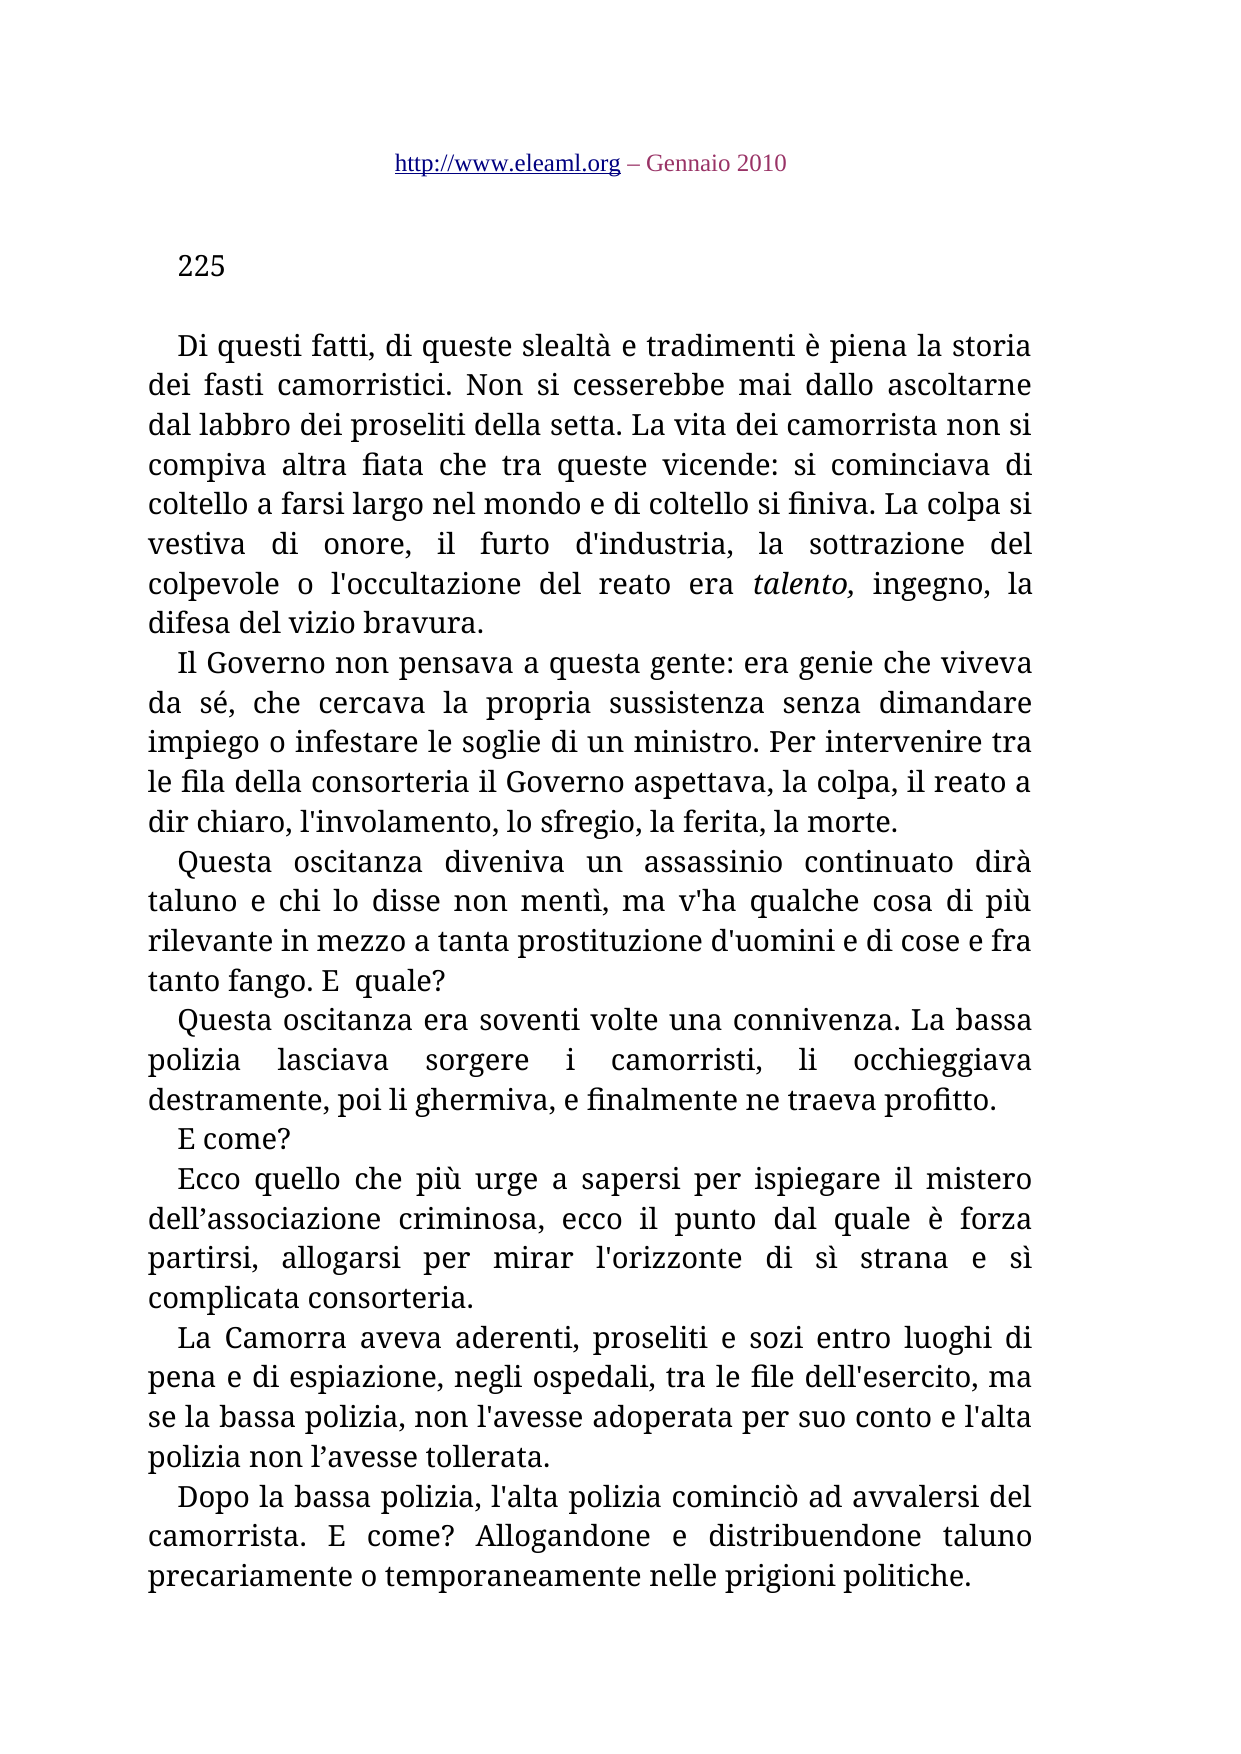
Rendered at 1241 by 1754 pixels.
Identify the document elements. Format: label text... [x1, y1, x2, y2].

text Questa oscitanza diveniva un assassinio continuato dirà taluno e chi lo disse non mentì, ma v'ha qualche cosa di più rilevante in mezzo a tanta prostituzione d'uomini e di cose e fra tanto fango. E quale? [148, 841, 1033, 999]
text Dopo la bassa polizia, l'alta polizia cominciò ad avvalersi del camorrista. E come? Allogandone e distribuendone taluno precariamente o temporaneamente nelle prigioni politiche. [148, 1476, 1033, 1595]
text Di questi fatti, di queste slealtà e tradimenti è piena la storia dei fasti camorristici. Non si cesserebbe mai dallo ascoltarne dal labbro dei proseliti della setta. La vita dei camorrista non si compiva altra fiata che tra queste vicende: si cominciava di coltello a farsi largo nel mondo e di coltello si finiva. La colpa si vestiva di onore, il furto d'industria, la sottrazione del colpevole o l'occultazione del reato era talento, ingegno, la difesa del vizio bravura. [148, 325, 1033, 642]
text E come? [148, 1119, 1033, 1158]
text 225 [148, 246, 1033, 285]
text Questa oscitanza era soventi volte una connivenza. La bassa polizia lasciava sorgere i camorristi, li occhieggiava destramente, poi li ghermiva, e finalmente ne traeva profitto. [148, 999, 1033, 1119]
text La Camorra aveva aderenti, proseliti e sozi entro luoghi di pena e di espiazione, negli ospedali, tra le file dell'esercito, ma se la bassa polizia, non l'avesse adoperata per suo conto e l'alta polizia non l’avesse tollerata. [148, 1317, 1033, 1476]
text Ecco quello che più urge a sapersi per ispiegare il mistero dell’associazione criminosa, ecco il punto dal quale è forza partirsi, allogarsi per mirar l'orizzonte di sì strana e sì complicata consorteria. [148, 1158, 1033, 1317]
text Il Governo non pensava a questa gente: era genie che viveva da sé, che cercava la propria sussistenza senza dimandare impiego o infestare le soglie di un ministro. Per intervenire tra le fila della consorteria il Governo aspettava, la colpa, il reato a dir chiaro, l'involamento, lo sfregio, la ferita, la morte. [148, 642, 1033, 841]
